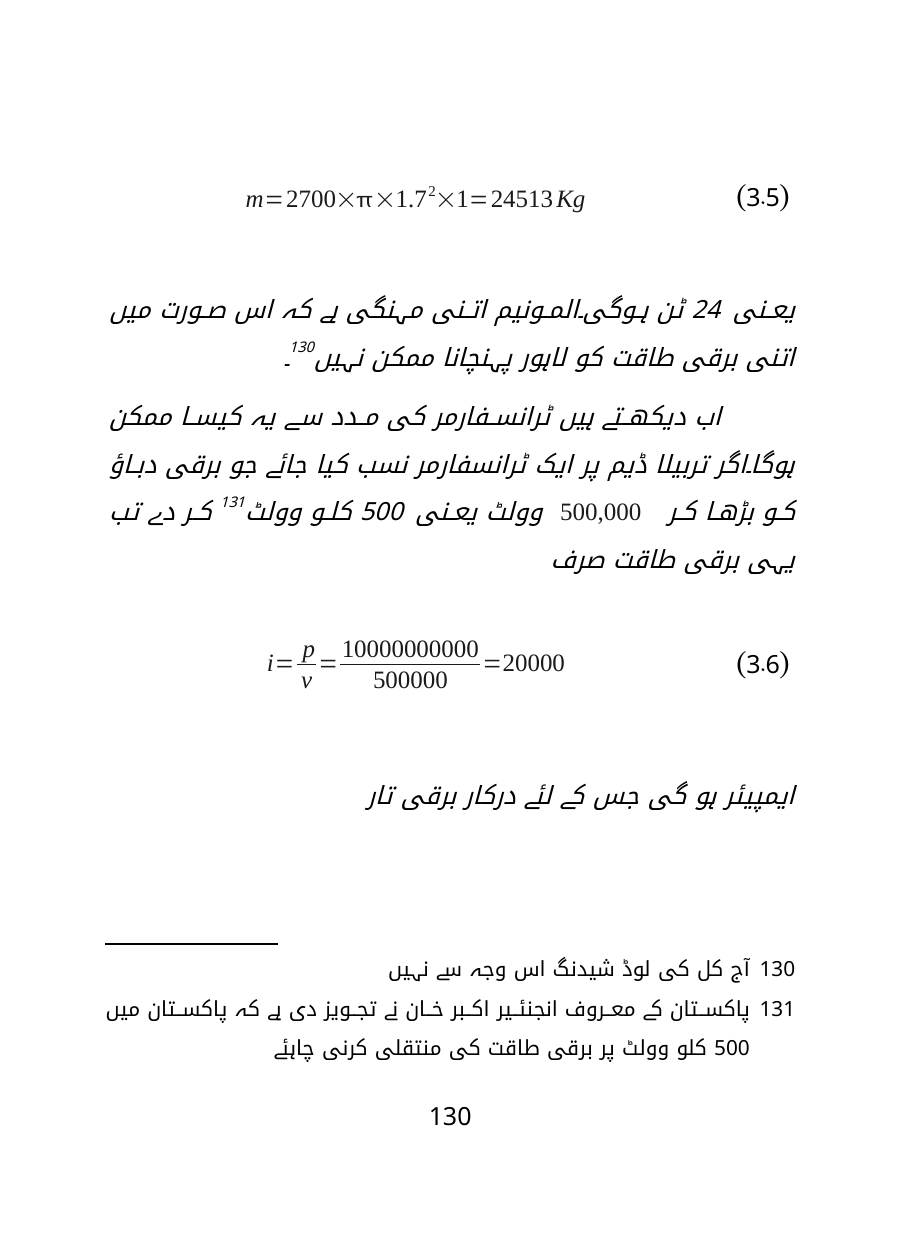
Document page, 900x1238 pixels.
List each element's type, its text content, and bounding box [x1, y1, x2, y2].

text یعنی 24 ٹن ہوگی۔المونیم اتنی مہنگی ہے کہ اس صورت میں اتنی برقی طاقت کو لاہور پہنچانا ممکن نہیں۔ [105, 286, 795, 381]
table_header (3.5) [718, 169, 795, 240]
table_header [105, 630, 718, 713]
table_header (3.6) [718, 630, 795, 713]
table_header [105, 169, 718, 240]
text ایمپیئر ہو گی جس کے لئے درکار برقی تار [105, 773, 795, 820]
text آج کل کی لوڈ شیدنگ اس وجہ سے نہیں [105, 950, 795, 989]
text پاکستان کے معروف انجنئیر اکبر خان نے تجویز دی ہے کہ پاکستان میں 500 کلو وولٹ پر برقی طاقت کی منتقلی کرنی چاہئے [105, 989, 795, 1068]
text اب دیکھتے ہیں ٹرانسفارمر کی مدد سے یہ کیسا ممکن ہوگا۔اگر تربیلا ڈیم پر ایک ٹرانسفارمر نسب کیا جائے جو برقی دباؤ کو بڑھا کر وولٹ یعنی 500 کلو وولٹ کر دے تب یہی برقی طاقت صرف [105, 394, 795, 583]
